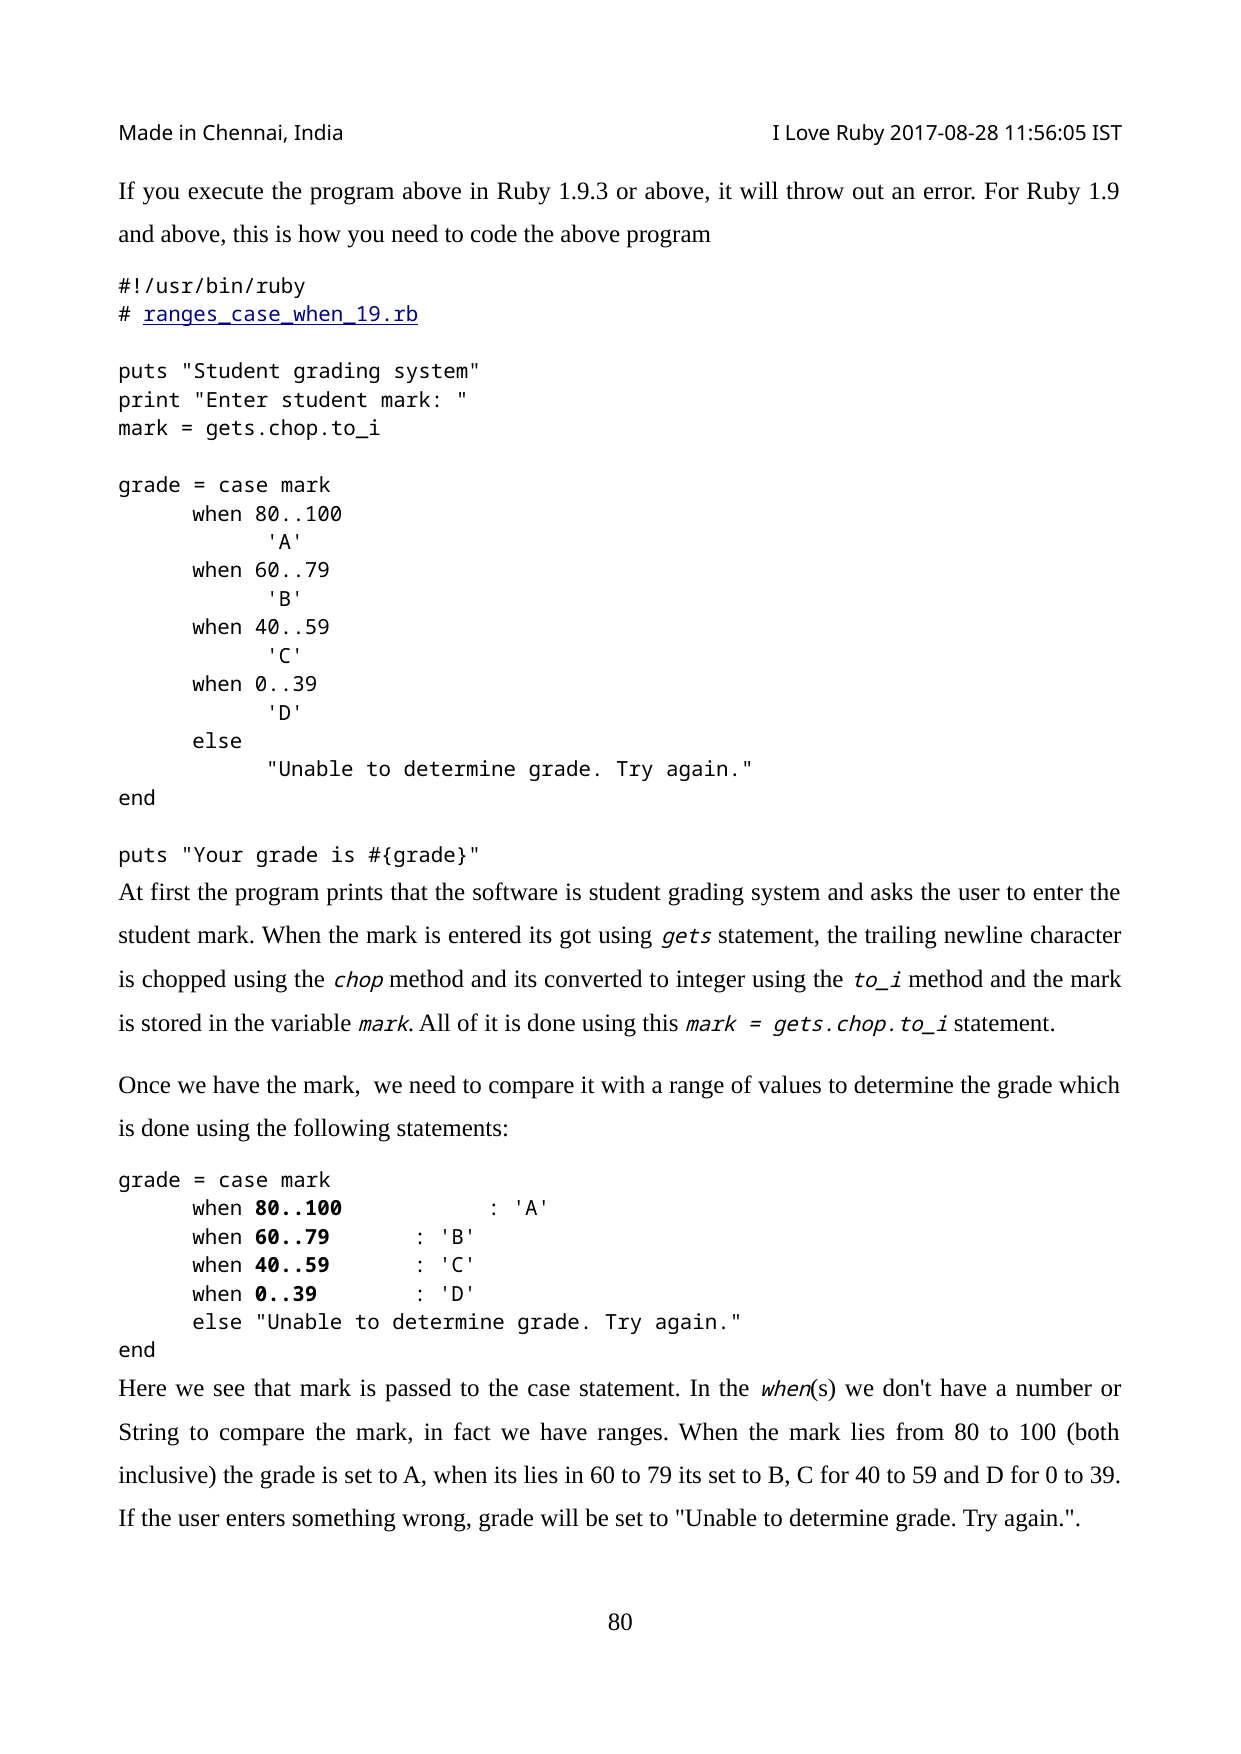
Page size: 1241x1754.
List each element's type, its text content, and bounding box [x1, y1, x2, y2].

text grade = case mark [118, 1165, 1122, 1193]
text At first the program prints that the software is student grading system and asks the user to enter the student mark. When the mark is entered its got using gets statement, the trailing newline character is chopped using the chop method and its converted to integer using the to_i method and the mark is stored in the variable mark. All of it is done using this mark = gets.chop.to_i statement. [118, 877, 1122, 1037]
text when 0..39 [118, 669, 1122, 698]
text when 80..100 : 'A' [118, 1193, 1122, 1222]
text when 60..79 : 'B' [118, 1222, 1122, 1250]
text 'C' [118, 641, 1122, 669]
text grade = case mark [118, 470, 1122, 499]
text else [118, 726, 1122, 754]
text 'B' [118, 584, 1122, 612]
text "Unable to determine grade. Try again." [118, 754, 1122, 783]
text when 0..39 : 'D' [118, 1279, 1122, 1307]
text puts "Student grading system" [118, 356, 1122, 385]
text puts "Your grade is #{grade}" [118, 840, 1122, 868]
text end [118, 783, 1122, 811]
text Here we see that mark is passed to the case statement. In the when(s) we don't have a number or String to compare the mark, in fact we have ranges. When the mark lies from 80 to 100 (both inclusive) the grade is set to A, when its lies in 60 to 79 its set to B, C for 40 to 59 and D for 0 to 39. If the user enters something wrong, grade will be set to "Unable to determine grade. Try again.". [118, 1373, 1122, 1532]
text Once we have the mark, we need to compare it with a range of values to determine the grade which is done using the following statements: [118, 1070, 1122, 1142]
text when 40..59 [118, 612, 1122, 641]
text # ranges_case_when_19.rb [118, 299, 1122, 328]
text when 40..59 : 'C' [118, 1250, 1122, 1279]
text #!/usr/bin/ruby [118, 271, 1122, 299]
text If you execute the program above in Ruby 1.9.3 or above, it will throw out an error. For Ruby 1.9 and above, this is how you need to code the above program [118, 176, 1122, 248]
text else "Unable to determine grade. Try again." [118, 1307, 1122, 1336]
text mark = gets.chop.to_i [118, 413, 1122, 442]
text 'D' [118, 698, 1122, 726]
text print "Enter student mark: " [118, 385, 1122, 413]
text 'A' [118, 527, 1122, 556]
text when 60..79 [118, 556, 1122, 584]
text when 80..100 [118, 499, 1122, 527]
text end [118, 1336, 1122, 1364]
